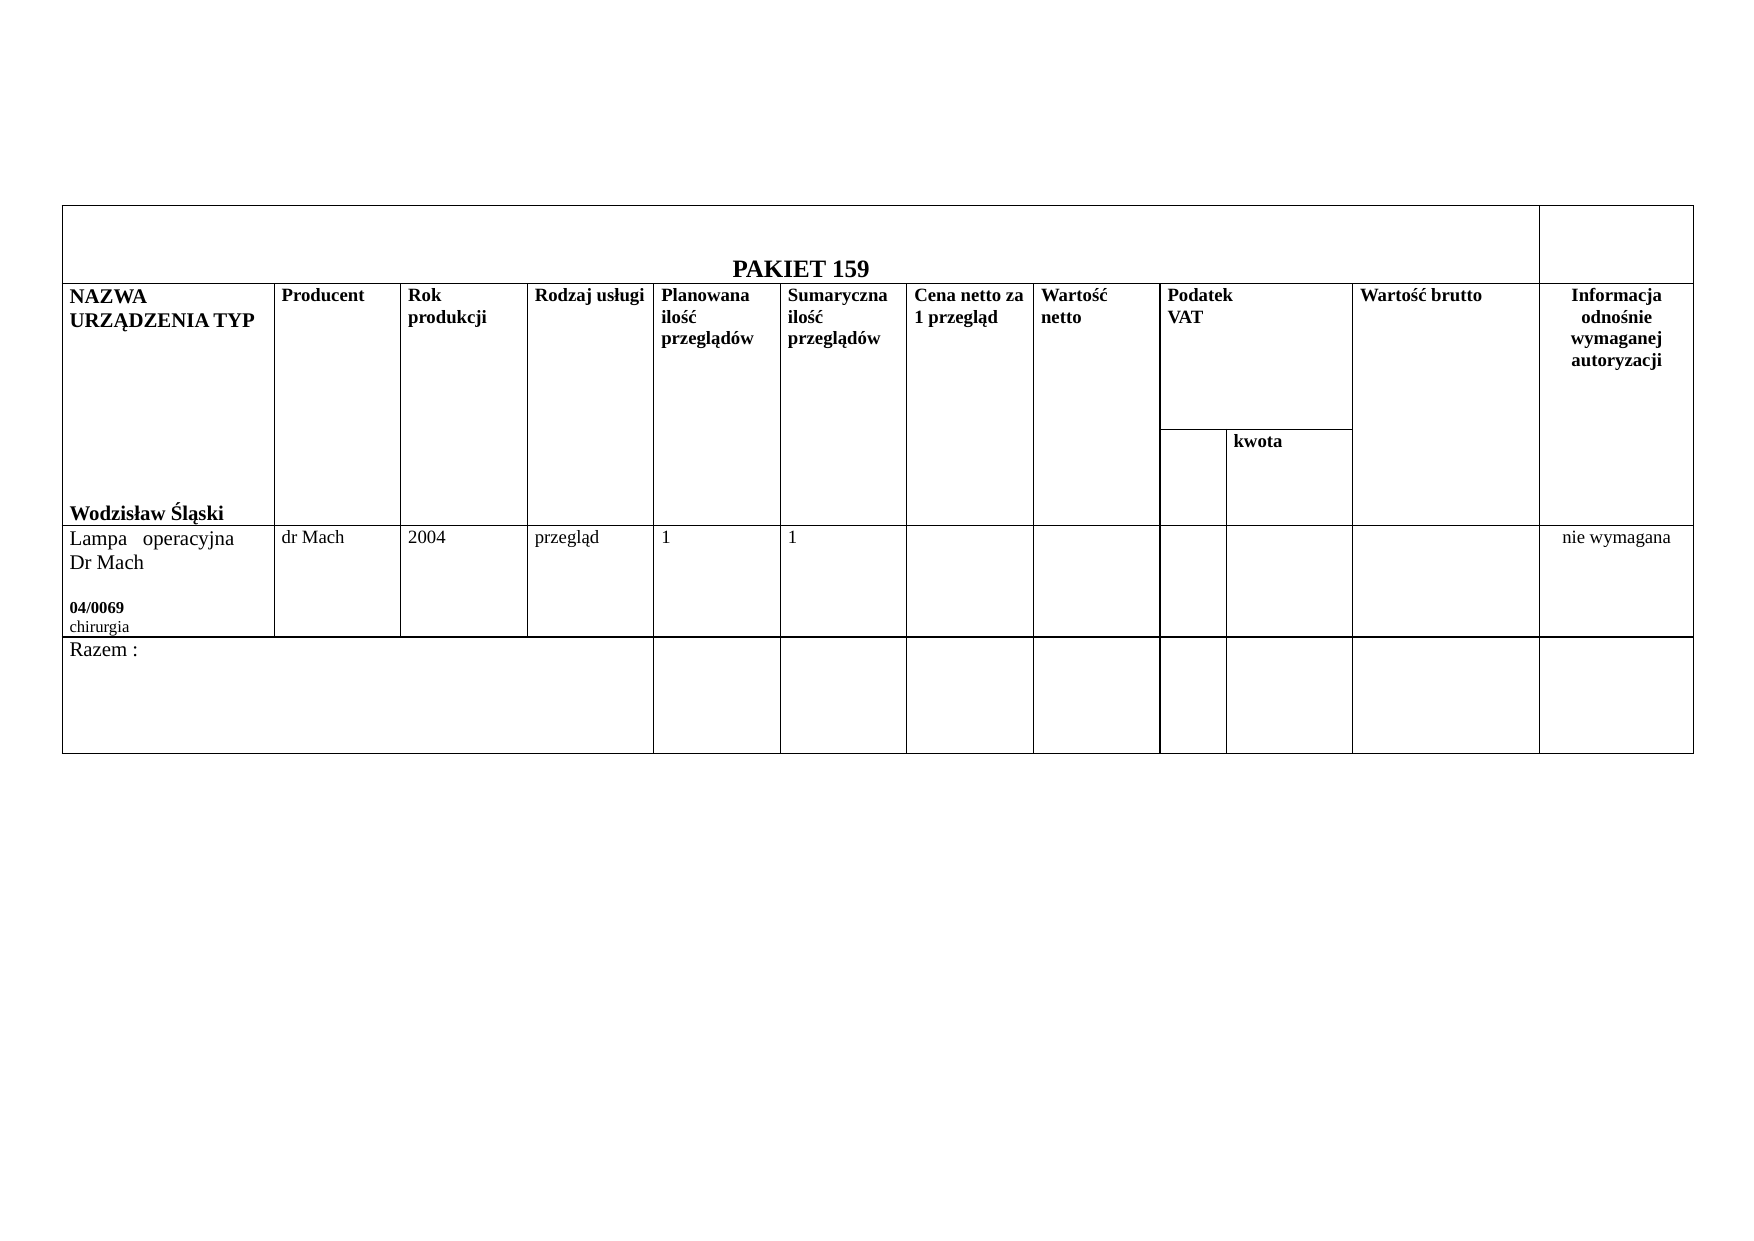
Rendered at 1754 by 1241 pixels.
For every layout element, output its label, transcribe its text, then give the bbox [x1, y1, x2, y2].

table_cell Podatek VAT [1161, 284, 1352, 429]
table_cell NAZWA URZĄDZENIA TYP Wodzisław Śląski [63, 284, 274, 525]
table_header [1540, 206, 1693, 283]
table_cell 2004 [401, 526, 527, 636]
table_cell 1 [654, 526, 780, 636]
table_cell [1353, 638, 1539, 753]
table_cell [1034, 638, 1159, 753]
table_cell Rok produkcji [401, 284, 527, 525]
table_cell Producent [275, 284, 400, 525]
table_cell przegląd [528, 526, 653, 636]
table_cell Lampa operacyjna Dr Mach 04/0069 chirurgia [63, 526, 274, 636]
table_cell [1227, 638, 1352, 753]
table_cell Wartość brutto [1353, 284, 1539, 525]
table_cell [1161, 526, 1226, 636]
table_cell Wartość netto [1034, 284, 1159, 525]
table_cell Razem : [63, 638, 653, 753]
table_cell Planowana ilość przeglądów [654, 284, 780, 525]
table_cell dr Mach [275, 526, 400, 636]
table_cell [1540, 638, 1693, 753]
table_cell Informacja odnośnie wymaganej autoryzacji [1540, 284, 1693, 525]
table_cell [1161, 638, 1226, 753]
table_header PAKIET 159 [63, 206, 1539, 283]
table_cell [1034, 526, 1159, 636]
table_cell nie wymagana [1540, 526, 1693, 636]
table_cell  [1161, 430, 1226, 525]
table_cell [1353, 526, 1539, 636]
table_cell Cena netto za 1 przegląd [907, 284, 1033, 525]
table_cell [907, 638, 1033, 753]
table_cell Rodzaj usługi [528, 284, 653, 525]
table_cell kwota [1227, 430, 1352, 525]
table_cell [1227, 526, 1352, 636]
table_cell 1 [781, 526, 906, 636]
table_cell [654, 638, 780, 753]
table_cell [781, 638, 906, 753]
table_cell Sumaryczna ilość przeglądów [781, 284, 906, 525]
table_cell [907, 526, 1033, 636]
